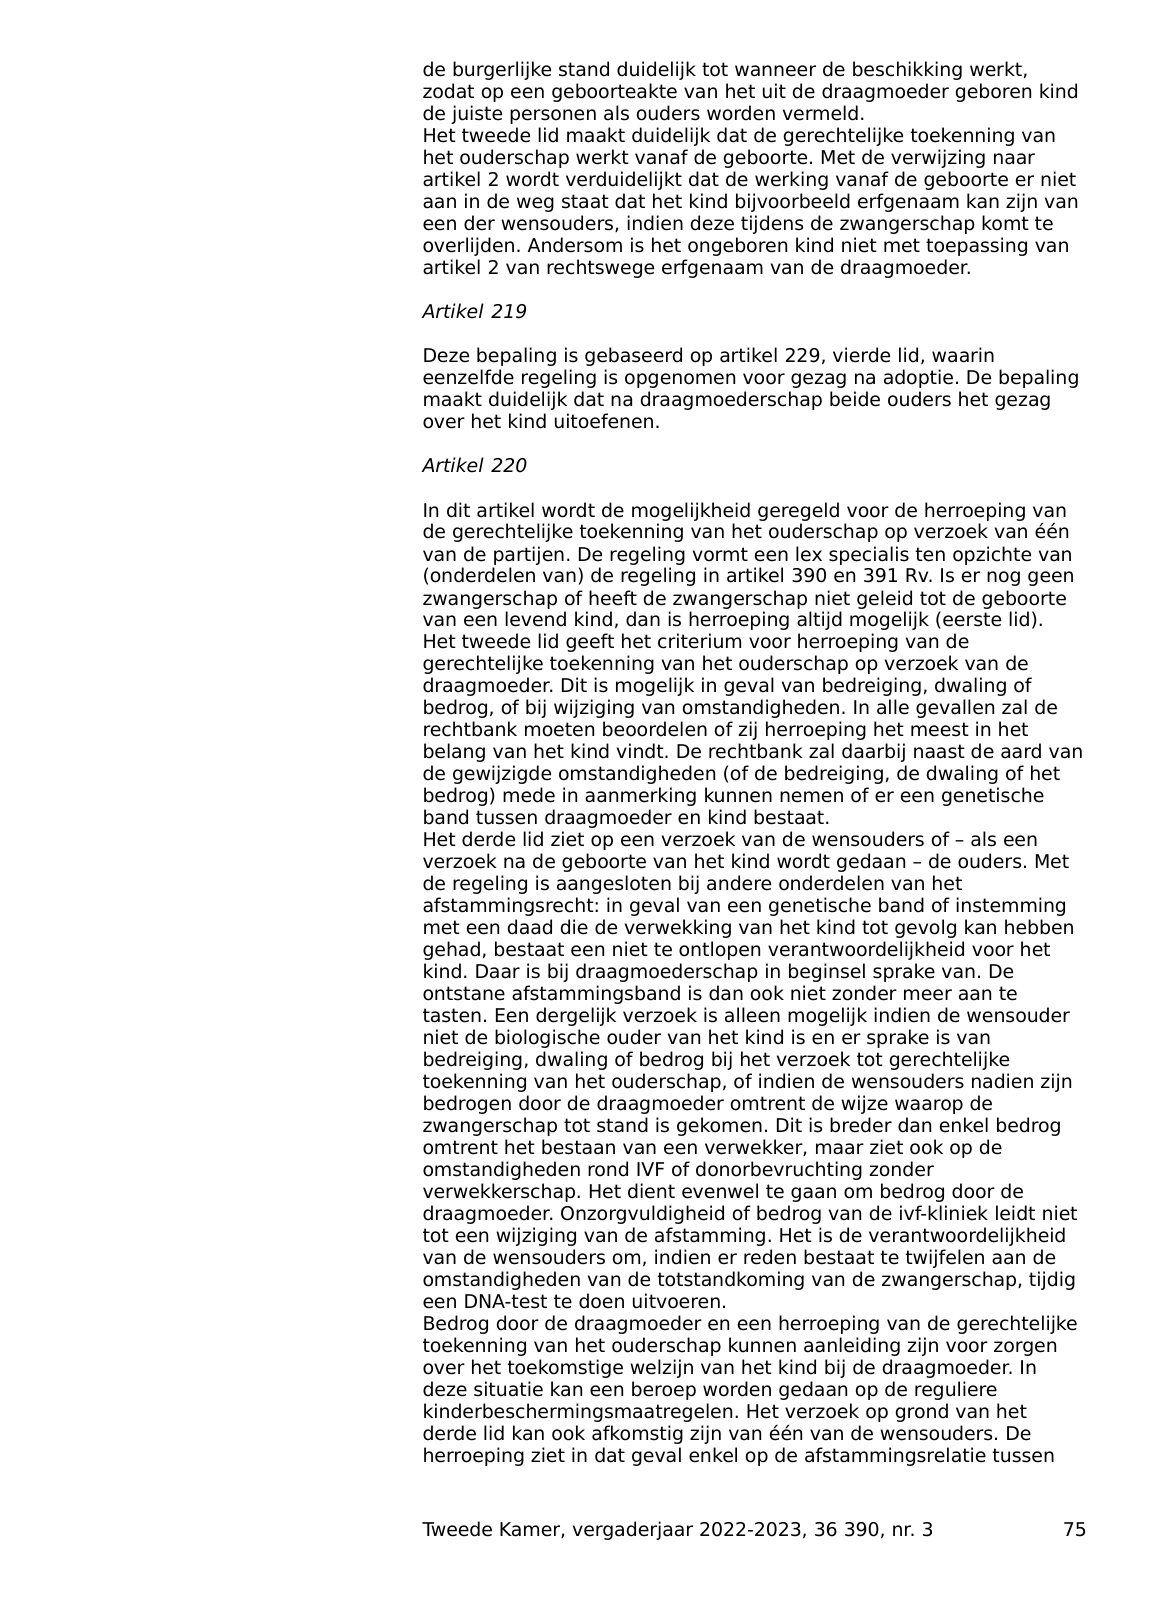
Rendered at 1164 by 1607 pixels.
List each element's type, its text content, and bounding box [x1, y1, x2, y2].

text de burgerlijke stand duidelijk tot wanneer de beschikking werkt, zodat op een geboorteakte van het uit de draagmoeder geboren kind de juiste personen als ouders worden vermeld. [422, 59, 1087, 125]
text Het derde lid ziet op een verzoek van de wensouders of – als een verzoek na de geboorte van het kind wordt gedaan – de ouders. Met de regeling is aangesloten bij andere onderdelen van het afstammingsrecht: in geval van een genetische band of instemming met een daad die de verwekking van het kind tot gevolg kan hebben gehad, bestaat een niet te ontlopen verantwoordelijkheid voor het kind. Daar is bij draagmoederschap in beginsel sprake van. De ontstane afstammingsband is dan ook niet zonder meer aan te tasten. Een dergelijk verzoek is alleen mogelijk indien de wensouder niet de biologische ouder van het kind is en er sprake is van bedreiging, dwaling of bedrog bij het verzoek tot gerechtelijke toekenning van het ouderschap, of indien de wensouders nadien zijn bedrogen door de draagmoeder omtrent de wijze waarop de zwangerschap tot stand is gekomen. Dit is breder dan enkel bedrog omtrent het bestaan van een verwekker, maar ziet ook op de omstandigheden rond IVF of donorbevruchting zonder verwekkerschap. Het dient evenwel te gaan om bedrog door de draagmoeder. Onzorgvuldigheid of bedrog van de ivf-kliniek leidt niet tot een wijziging van de afstamming. Het is de verantwoordelijkheid van de wensouders om, indien er reden bestaat te twijfelen aan de omstandigheden van de totstandkoming van de zwangerschap, tijdig een DNA-test te doen uitvoeren. [422, 829, 1087, 1313]
text Bedrog door de draagmoeder en een herroeping van de gerechtelijke toekenning van het ouderschap kunnen aanleiding zijn voor zorgen over het toekomstige welzijn van het kind bij de draagmoeder. In deze situatie kan een beroep worden gedaan op de reguliere kinderbeschermingsmaatregelen. Het verzoek op grond van het derde lid kan ook afkomstig zijn van één van de wensouders. De herroeping ziet in dat geval enkel op de afstammingsrelatie tussen [422, 1313, 1087, 1467]
text Het tweede lid geeft het criterium voor herroeping van de gerechtelijke toekenning van het ouderschap op verzoek van de draagmoeder. Dit is mogelijk in geval van bedreiging, dwaling of bedrog, of bij wijziging van omstandigheden. In alle gevallen zal de rechtbank moeten beoordelen of zij herroeping het meest in het belang van het kind vindt. De rechtbank zal daarbij naast de aard van de gewijzigde omstandigheden (of de bedreiging, de dwaling of het bedrog) mede in aanmerking kunnen nemen of er een genetische band tussen draagmoeder en kind bestaat. [422, 631, 1087, 829]
text Het tweede lid maakt duidelijk dat de gerechtelijke toekenning van het ouderschap werkt vanaf de geboorte. Met de verwijzing naar artikel 2 wordt verduidelijkt dat de werking vanaf de geboorte er niet aan in de weg staat dat het kind bijvoorbeeld erfgenaam kan zijn van een der wensouders, indien deze tijdens de zwangerschap komt te overlijden. Andersom is het ongeboren kind niet met toepassing van artikel 2 van rechtswege erfgenaam van de draagmoeder. [422, 125, 1087, 279]
subtitle Artikel 220 [422, 455, 1087, 477]
subtitle Artikel 219 [422, 301, 1087, 323]
text Deze bepaling is gebaseerd op artikel 229, vierde lid, waarin eenzelfde regeling is opgenomen voor gezag na adoptie. De bepaling maakt duidelijk dat na draagmoederschap beide ouders het gezag over het kind uitoefenen. [422, 345, 1087, 433]
text In dit artikel wordt de mogelijkheid geregeld voor de herroeping van de gerechtelijke toekenning van het ouderschap op verzoek van één van de partijen. De regeling vormt een lex specialis ten opzichte van (onderdelen van) de regeling in artikel 390 en 391 Rv. Is er nog geen zwangerschap of heeft de zwangerschap niet geleid tot de geboorte van een levend kind, dan is herroeping altijd mogelijk (eerste lid). [422, 499, 1087, 631]
